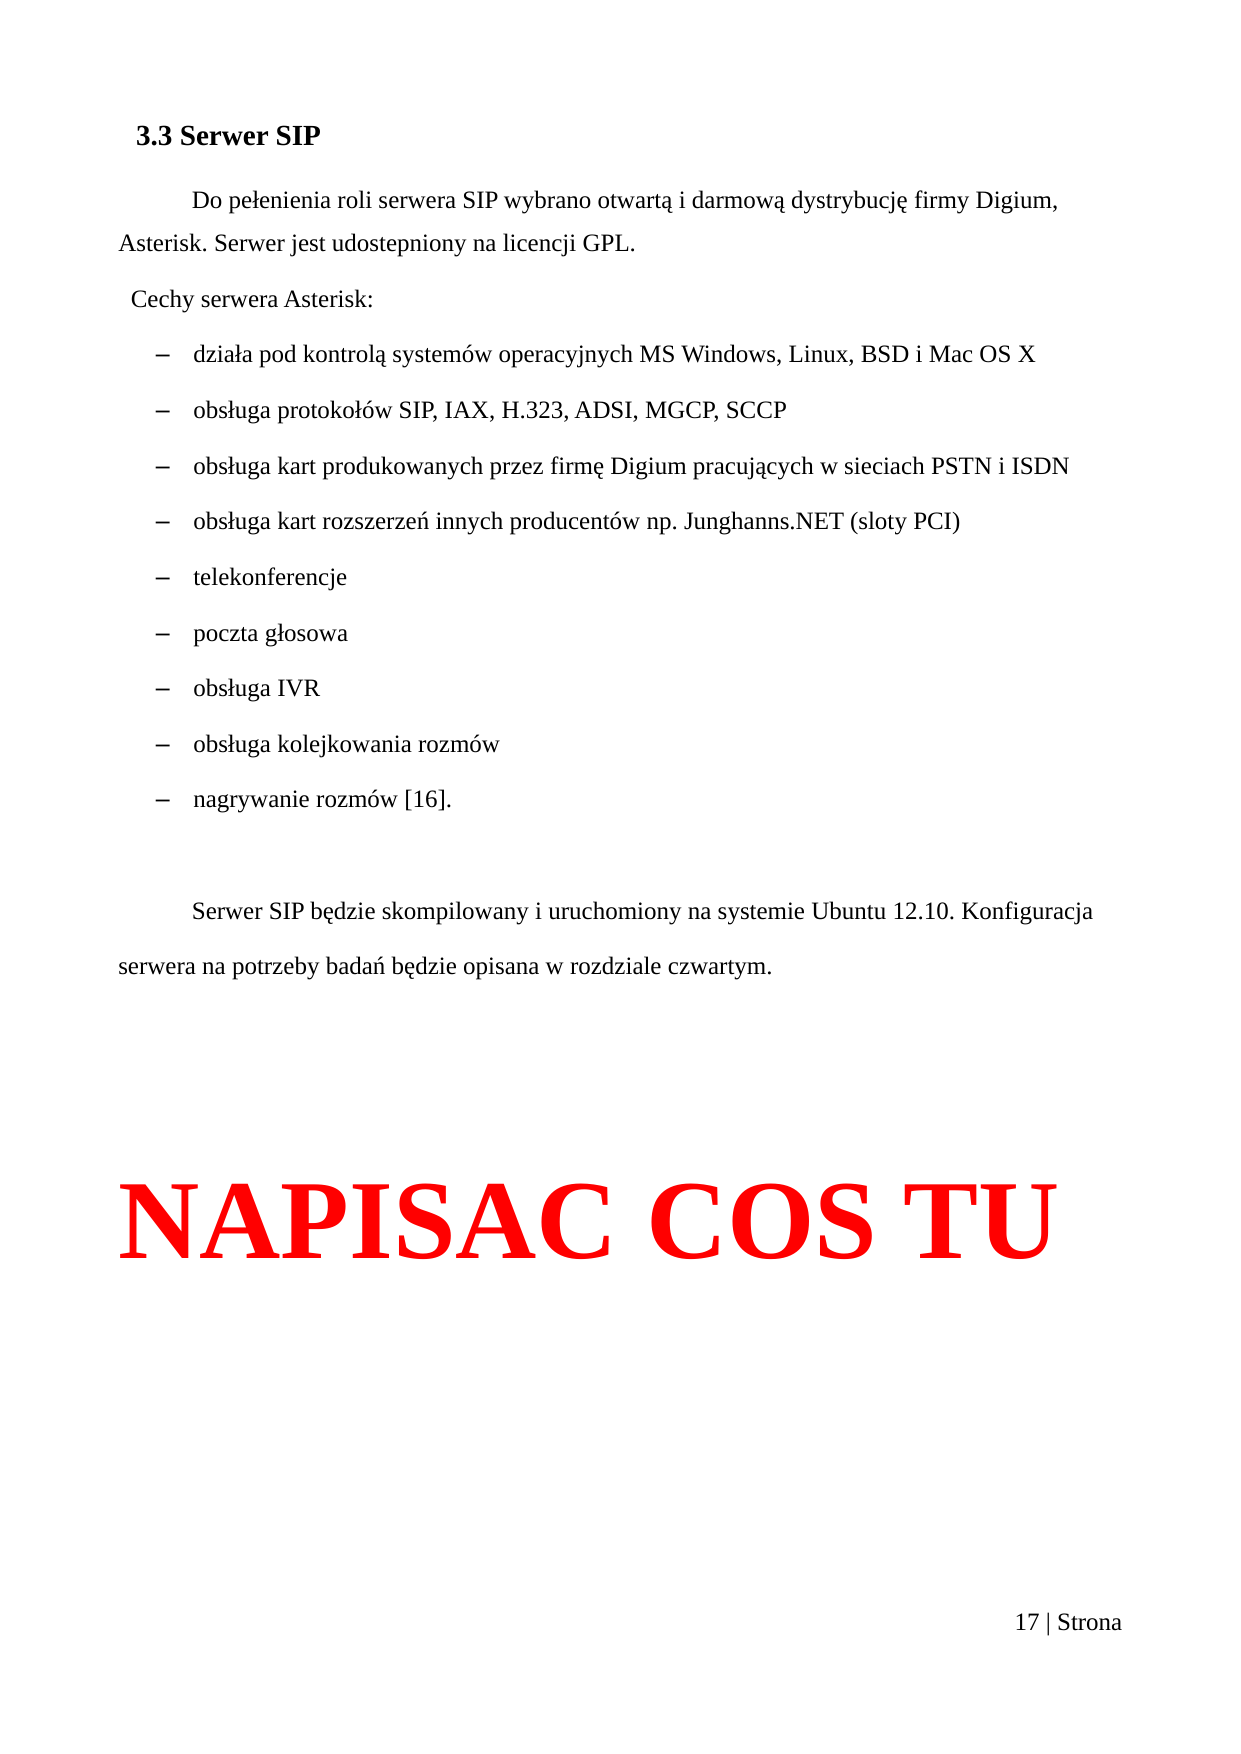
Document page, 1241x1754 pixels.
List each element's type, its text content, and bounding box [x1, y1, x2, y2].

list obsługa IVR [156, 673, 1122, 702]
list obsługa kart rozszerzeń innych producentów np. Junghanns.NET (sloty PCI) [156, 506, 1122, 535]
list obsługa kart produkowanych przez firmę Digium pracujących w sieciach PSTN i ISDN [156, 451, 1122, 479]
list działa pod kontrolą systemów operacyjnych MS Windows, Linux, BSD i Mac OS X [156, 339, 1122, 368]
list obsługa protokołów SIP, IAX, H.323, ADSI, MGCP, SCCP [156, 395, 1122, 424]
text Cechy serwera Asterisk: [118, 284, 1122, 313]
list poczta głosowa [156, 618, 1122, 646]
text Do pełenienia roli serwera SIP wybrano otwartą i darmową dystrybucję firmy Digium, Asterisk. Serwer jest udostepniony na licencji GPL. [118, 185, 1122, 257]
list nagrywanie rozmów [16]. [156, 784, 1122, 813]
text Serwer SIP będzie skompilowany i uruchomiony na systemie Ubuntu 12.10. Konfiguracja [118, 896, 1122, 924]
list obsługa kolejkowania rozmów [156, 729, 1122, 758]
list telekonferencje [156, 562, 1122, 591]
text serwera na potrzeby badań będzie opisana w rozdziale czwartym. [118, 951, 1122, 980]
text NAPISAC COS TU [118, 1153, 1122, 1283]
subtitle 3.3 Serwer SIP [136, 118, 1122, 152]
